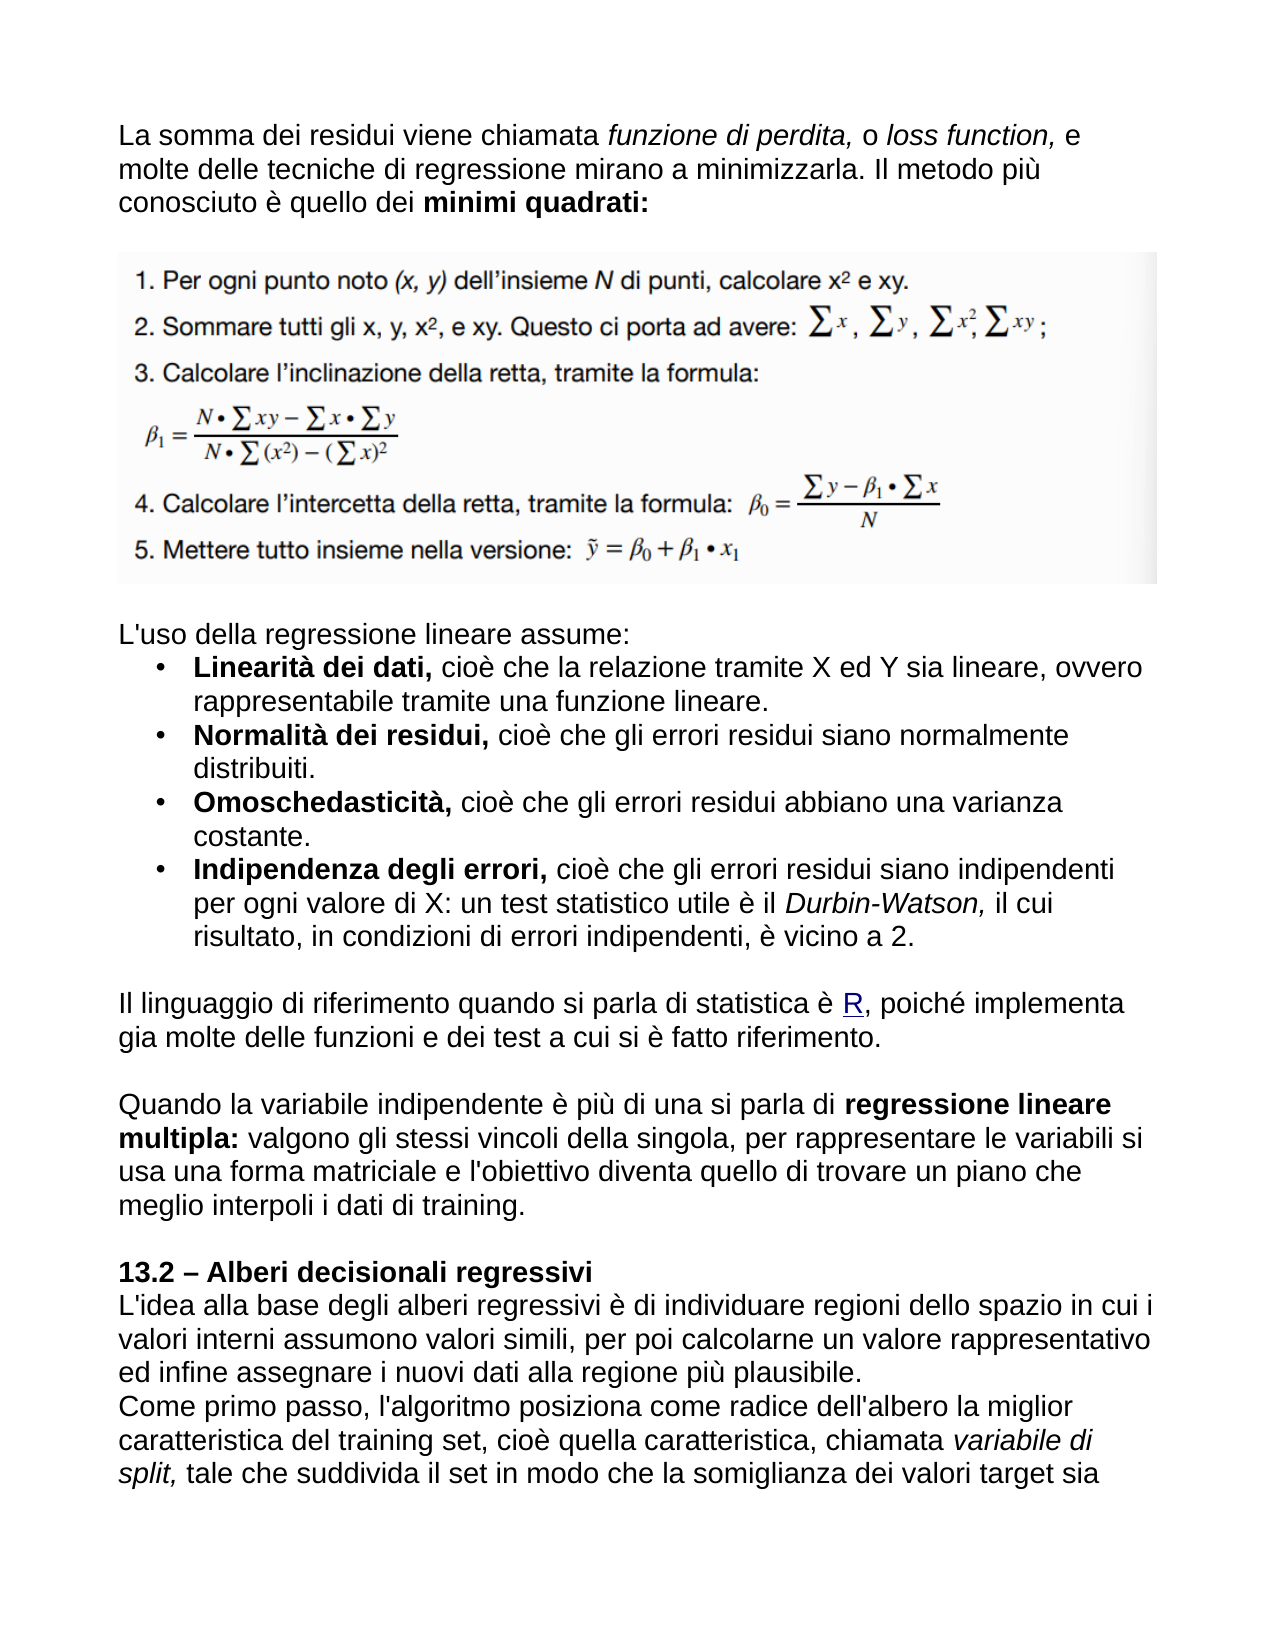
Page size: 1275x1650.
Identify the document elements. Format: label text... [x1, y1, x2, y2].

list Normalità dei residui, cioè che gli errori residui siano normalmente distribuiti. [156, 717, 1157, 785]
list Linearità dei dati, cioè che la relazione tramite X ed Y sia lineare, ovvero rappresentabile tramite una funzione lineare. [156, 650, 1157, 717]
text Quando la variabile indipendente è più di una si parla di regressione lineare multipla: valgono gli stessi vincoli della singola, per rappresentare le variabili si usa una forma matriciale e l'obiettivo diventa quello di trovare un piano che meglio interpoli i dati di training. [118, 1087, 1157, 1221]
picture [118, 252, 1157, 584]
text L'uso della regressione lineare assume: [118, 617, 1157, 650]
list Indipendenza degli errori, cioè che gli errori residui siano indipendenti per ogni valore di X: un test statistico utile è il Durbin-Watson, il cui risultato, in condizioni di errori indipendenti, è vicino a 2. [156, 852, 1157, 953]
text 13.2 – Alberi decisionali regressivi [118, 1255, 1157, 1288]
text La somma dei residui viene chiamata funzione di perdita, o loss function, e molte delle tecniche di regressione mirano a minimizzarla. Il metodo più conosciuto è quello dei minimi quadrati: [118, 118, 1157, 219]
text Come primo passo, l'algoritmo posiziona come radice dell'albero la miglior caratteristica del training set, cioè quella caratteristica, chiamata variabile di split, tale che suddivida il set in modo che la somiglianza dei valori target sia [118, 1389, 1157, 1489]
list Omoschedasticità, cioè che gli errori residui abbiano una varianza costante. [156, 785, 1157, 852]
text L'idea alla base degli alberi regressivi è di individuare regioni dello spazio in cui i valori interni assumono valori simili, per poi calcolarne un valore rappresentativo ed infine assegnare i nuovi dati alla regione più plausibile. [118, 1288, 1157, 1389]
text Il linguaggio di riferimento quando si parla di statistica è R, poiché implementa gia molte delle funzioni e dei test a cui si è fatto riferimento. [118, 986, 1157, 1053]
